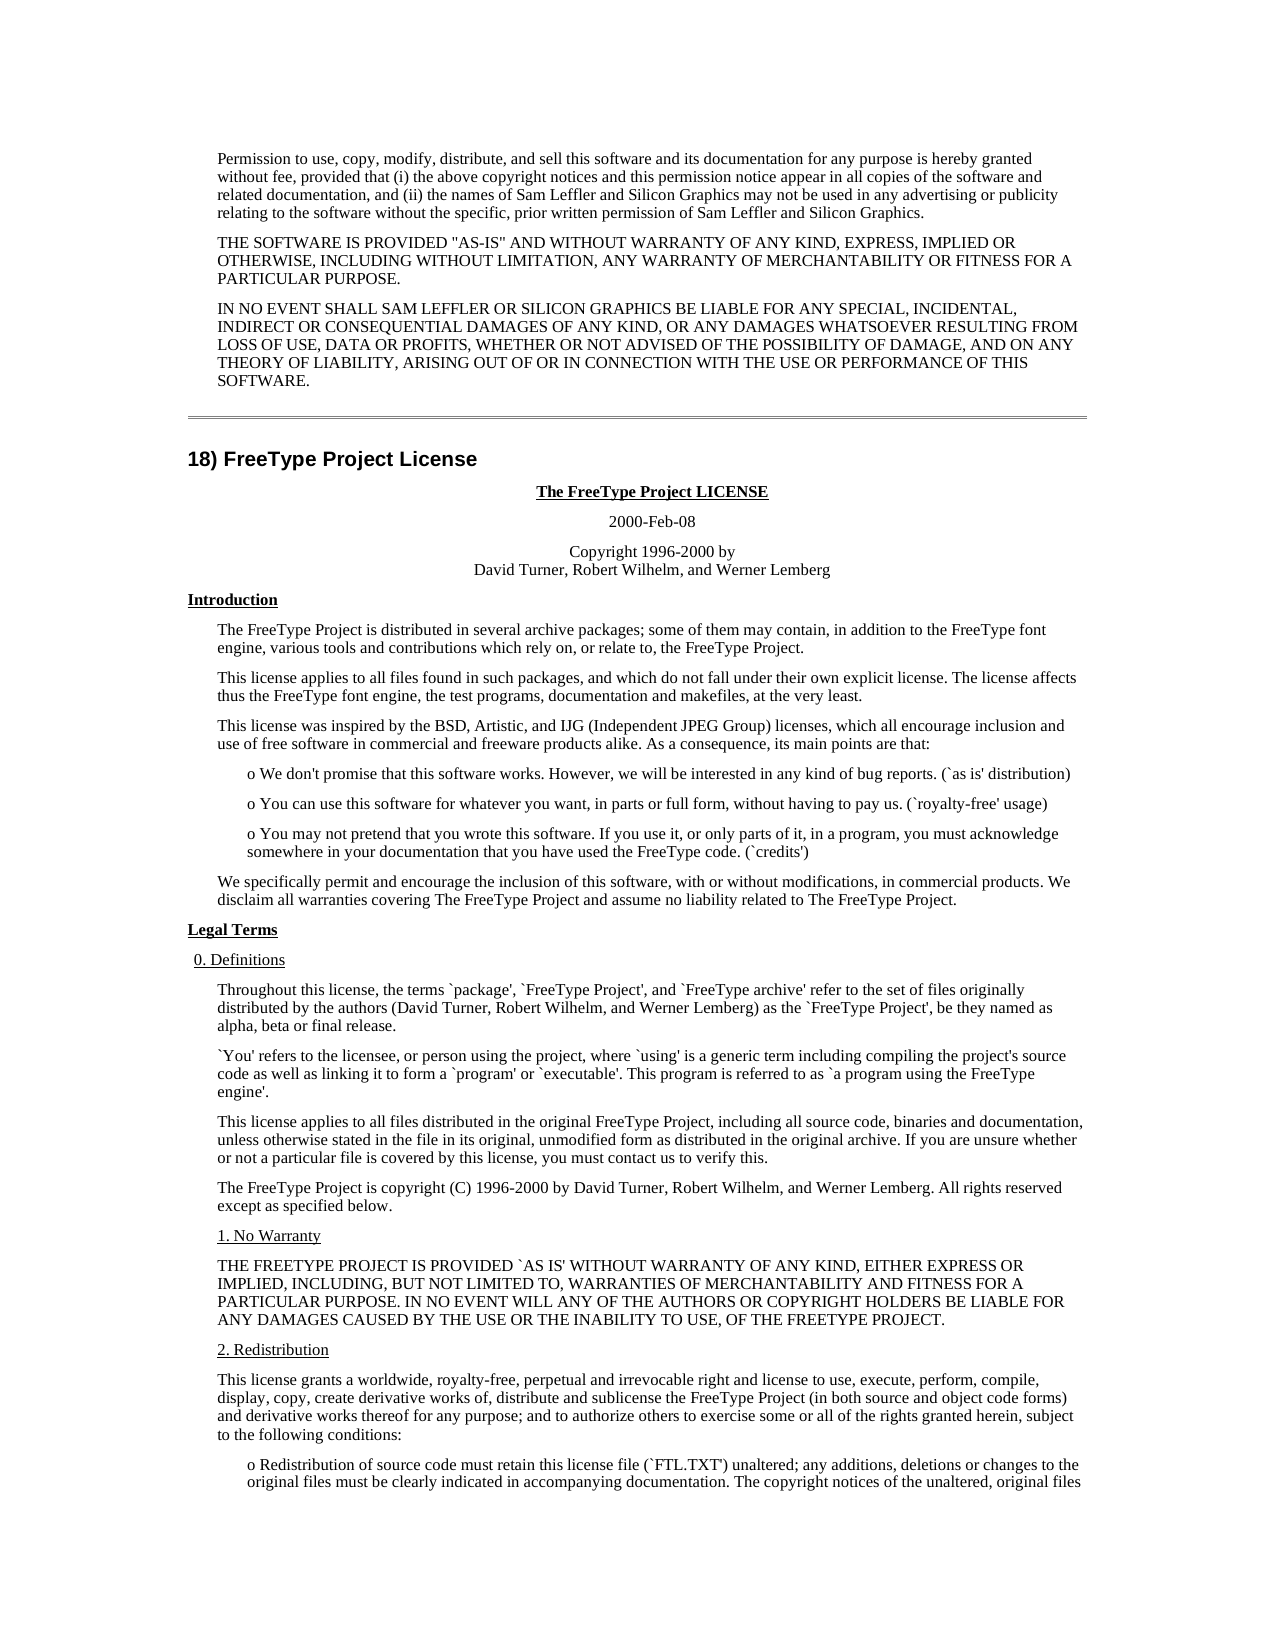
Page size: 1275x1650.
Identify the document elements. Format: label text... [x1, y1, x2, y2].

text o We don't promise that this software works. However, we will be interested in any kind of bug reports. (`as is' distribution) [247, 765, 1087, 783]
text The FreeType Project LICENSE [217, 483, 1087, 501]
text The FreeType Project is copyright (C) 1996-2000 by David Turner, Robert Wilhelm, and Werner Lemberg. All rights reserved except as specified below. [217, 1179, 1087, 1215]
text 2. Redistribution [217, 1341, 1087, 1359]
text This license grants a worldwide, royalty-free, perpetual and irrevocable right and license to use, execute, perform, compile, display, copy, create derivative works of, distribute and sublicense the FreeType Project (in both source and object code forms) and derivative works thereof for any purpose; and to authorize others to exercise some or all of the rights granted herein, subject to the following conditions: [217, 1371, 1087, 1443]
text Permission to use, copy, modify, distribute, and sell this software and its documentation for any purpose is hereby granted without fee, provided that (i) the above copyright notices and this permission notice appear in all copies of the software and related documentation, and (ii) the names of Sam Leffler and Silicon Graphics may not be used in any advertising or publicity relating to the software without the specific, prior written permission of Sam Leffler and Silicon Graphics. [217, 150, 1087, 222]
text IN NO EVENT SHALL SAM LEFFLER OR SILICON GRAPHICS BE LIABLE FOR ANY SPECIAL, INCIDENTAL, INDIRECT OR CONSEQUENTIAL DAMAGES OF ANY KIND, OR ANY DAMAGES WHATSOEVER RESULTING FROM LOSS OF USE, DATA OR PROFITS, WHETHER OR NOT ADVISED OF THE POSSIBILITY OF DAMAGE, AND ON ANY THEORY OF LIABILITY, ARISING OUT OF OR IN CONNECTION WITH THE USE OR PERFORMANCE OF THIS SOFTWARE. [217, 300, 1087, 390]
text We specifically permit and encourage the inclusion of this software, with or without modifications, in commercial products. We disclaim all warranties covering The FreeType Project and assume no liability related to The FreeType Project. [217, 873, 1087, 909]
text The FreeType Project is distributed in several archive packages; some of them may contain, in addition to the FreeType font engine, various tools and contributions which rely on, or relate to, the FreeType Project. [217, 621, 1087, 657]
text 1. No Warranty [217, 1227, 1087, 1245]
text THE SOFTWARE IS PROVIDED "AS-IS" AND WITHOUT WARRANTY OF ANY KIND, EXPRESS, IMPLIED OR OTHERWISE, INCLUDING WITHOUT LIMITATION, ANY WARRANTY OF MERCHANTABILITY OR FITNESS FOR A PARTICULAR PURPOSE. [217, 234, 1087, 288]
text 2000-Feb-08 [217, 513, 1087, 531]
text Legal Terms [187, 921, 1087, 939]
text This license applies to all files found in such packages, and which do not fall under their own explicit license. The license affects thus the FreeType font engine, the test programs, documentation and makefiles, at the very least. [217, 669, 1087, 705]
subtitle 18) FreeType Project License [187, 447, 1087, 471]
text o You may not pretend that you wrote this software. If you use it, or only parts of it, in a program, you must acknowledge somewhere in your documentation that you have used the FreeType code. (`credits') [247, 825, 1087, 861]
text o Redistribution of source code must retain this license file (`FTL.TXT') unaltered; any additions, deletions or changes to the original files must be clearly indicated in accompanying documentation. The copyright notices of the unaltered, original files [247, 1455, 1087, 1491]
text Introduction [187, 591, 1087, 609]
text This license was inspired by the BSD, Artistic, and IJG (Independent JPEG Group) licenses, which all encourage inclusion and use of free software in commercial and freeware products alike. As a consequence, its main points are that: [217, 717, 1087, 753]
text THE FREETYPE PROJECT IS PROVIDED `AS IS' WITHOUT WARRANTY OF ANY KIND, EITHER EXPRESS OR IMPLIED, INCLUDING, BUT NOT LIMITED TO, WARRANTIES OF MERCHANTABILITY AND FITNESS FOR A PARTICULAR PURPOSE. IN NO EVENT WILL ANY OF THE AUTHORS OR COPYRIGHT HOLDERS BE LIABLE FOR ANY DAMAGES CAUSED BY THE USE OR THE INABILITY TO USE, OF THE FREETYPE PROJECT. [217, 1257, 1087, 1329]
text This license applies to all files distributed in the original FreeType Project, including all source code, binaries and documentation, unless otherwise stated in the file in its original, unmodified form as distributed in the original archive. If you are unsure whether or not a particular file is covered by this license, you must contact us to verify this. [217, 1113, 1087, 1167]
text 0. Definitions [194, 951, 1087, 969]
text o You can use this software for whatever you want, in parts or full form, without having to pay us. (`royalty-free' usage) [247, 795, 1087, 813]
text Copyright 1996-2000 by David Turner, Robert Wilhelm, and Werner Lemberg [217, 543, 1087, 579]
text `You' refers to the licensee, or person using the project, where `using' is a generic term including compiling the project's source code as well as linking it to form a `program' or `executable'. This program is referred to as `a program using the FreeType engine'. [217, 1047, 1087, 1101]
text Throughout this license, the terms `package', `FreeType Project', and `FreeType archive' refer to the set of files originally distributed by the authors (David Turner, Robert Wilhelm, and Werner Lemberg) as the `FreeType Project', be they named as alpha, beta or final release. [217, 981, 1087, 1035]
